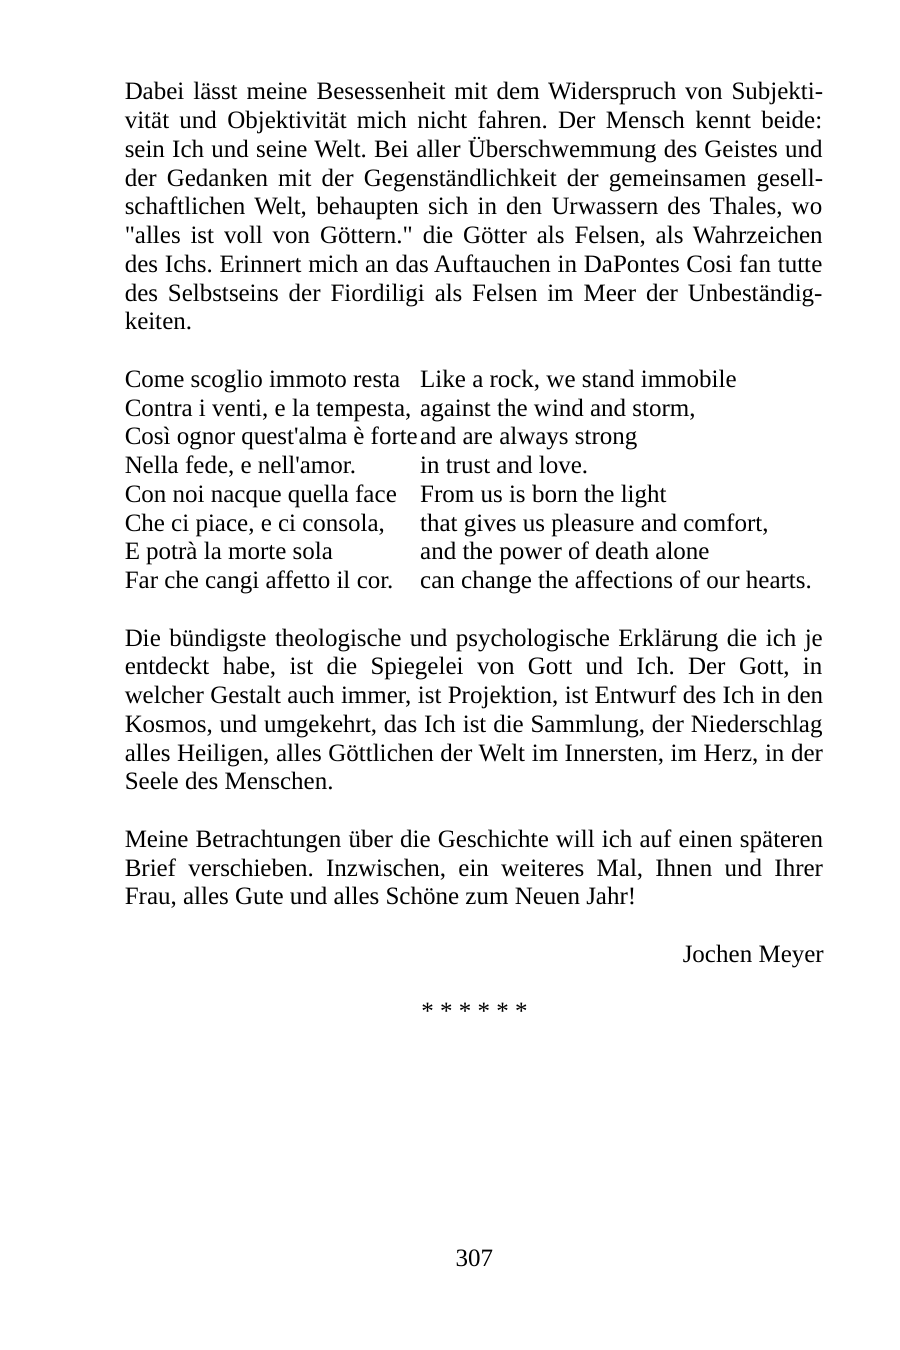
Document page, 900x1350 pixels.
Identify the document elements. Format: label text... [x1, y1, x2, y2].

text Die bündigste theologische und psychologische Erklärung die ich je entdeckt habe, ist die Spiegelei von Gott und Ich. Der Gott, in welcher Gestalt auch immer, ist Projektion, ist Entwurf des Ich in den Kosmos, und umgekehrt, das Ich ist die Sammlung, der Niederschlag alles Heiligen, alles Göttlichen der Welt im Innersten, im Herz, in der Seele des Menschen. [124, 623, 823, 795]
text Contra i venti, e la tempesta, against the wind and storm, [124, 393, 823, 421]
text Dabei lässt meine Besessenheit mit dem Widerspruch von Subjekti-vität und Objektivität mich nicht fahren. Der Mensch kennt beide: sein Ich und seine Welt. Bei aller Überschwemmung des Geistes und der Gedanken mit der Gegenständlichkeit der gemeinsamen gesell-schaftlichen Welt, behaupten sich in den Urwassern des Thales, wo "alles ist voll von Göttern." die Götter als Felsen, als Wahrzeichen des Ichs. Erinnert mich an das Auftauchen in DaPontes Cosi fan tutte des Selbstseins der Fiordiligi als Felsen im Meer der Unbeständig-keiten. [124, 76, 823, 335]
text E potrà la morte sola and the power of death alone [124, 536, 823, 565]
text Meine Betrachtungen über die Geschichte will ich auf einen späteren Brief verschieben. Inzwischen, ein weiteres Mal, Ihnen und Ihrer Frau, alles Gute und alles Schöne zum Neuen Jahr! [124, 824, 823, 910]
text Jochen Meyer [124, 939, 823, 968]
text Come scoglio immoto resta Like a rock, we stand immobile [124, 364, 823, 393]
text Così ognor quest'alma è forte and are always strong [124, 421, 823, 450]
text Nella fede, e nell'amor. in trust and love. [124, 450, 823, 479]
text Con noi nacque quella face From us is born the light [124, 479, 823, 508]
text Che ci piace, e ci consola, that gives us pleasure and comfort, [124, 508, 823, 536]
text * * * * * * [124, 996, 823, 1025]
text Far che cangi affetto il cor. can change the affections of our hearts. [124, 565, 823, 594]
